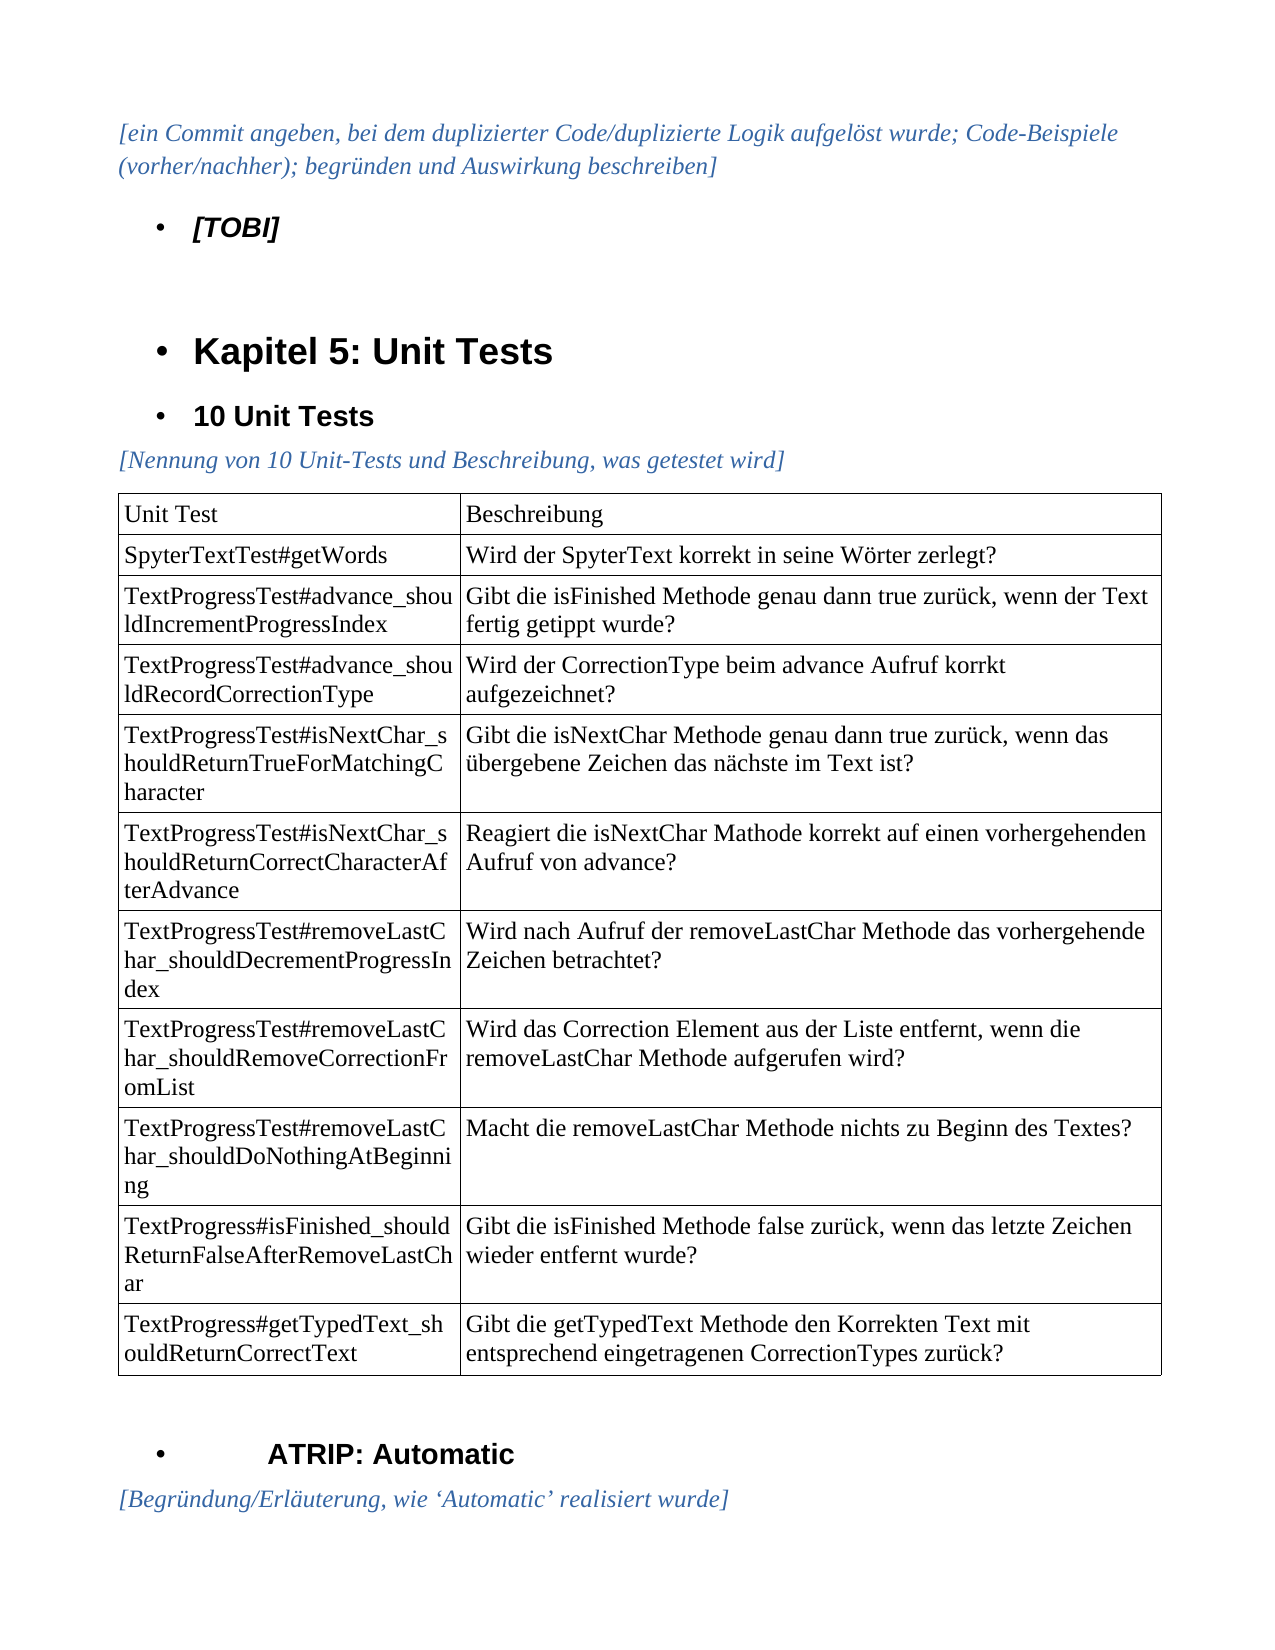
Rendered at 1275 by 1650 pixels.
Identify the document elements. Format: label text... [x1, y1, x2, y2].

table_cell Wird das Correction Element aus der Liste entfernt, wenn die removeLastChar Methode aufgerufen wird? [461, 1009, 1161, 1106]
table_cell TextProgressTest#removeLastChar_shouldDecrementProgressIndex [119, 911, 460, 1008]
table_cell TextProgressTest#isNextChar_shouldReturnCorrectCharacterAfterAdvance [119, 813, 460, 910]
table_header Unit Test [119, 494, 460, 534]
table_cell TextProgressTest#advance_shouldRecordCorrectionType [119, 645, 460, 713]
subtitle 10 Unit Tests [156, 399, 1157, 433]
table_cell Gibt die isNextChar Methode genau dann true zurück, wenn das übergebene Zeichen das nächste im Text ist? [461, 715, 1161, 812]
subtitle [TOBI] [156, 211, 1157, 244]
table_cell TextProgressTest#removeLastChar_shouldDoNothingAtBeginning [119, 1108, 460, 1205]
text [Begründung/Erläuterung, wie ‘Automatic’ realisiert wurde] [118, 1484, 1157, 1512]
table_cell TextProgressTest#removeLastChar_shouldRemoveCorrectionFromList [119, 1009, 460, 1106]
table_cell Reagiert die isNextChar Mathode korrekt auf einen vorhergehenden Aufruf von advance? [461, 813, 1161, 910]
table_cell TextProgressTest#advance_shouldIncrementProgressIndex [119, 576, 460, 644]
table_cell Wird nach Aufruf der removeLastChar Methode das vorhergehende Zeichen betrachtet? [461, 911, 1161, 1008]
subtitle ATRIP: Automatic [156, 1437, 1157, 1471]
table_cell Gibt die isFinished Methode false zurück, wenn das letzte Zeichen wieder entfernt wurde? [461, 1206, 1161, 1303]
table_cell TextProgressTest#isNextChar_shouldReturnTrueForMatchingCharacter [119, 715, 460, 812]
text [Nennung von 10 Unit-Tests und Beschreibung, was getestet wird] [118, 446, 1157, 474]
table_cell SpyterTextTest#getWords [119, 535, 460, 574]
table_cell Gibt die isFinished Methode genau dann true zurück, wenn der Text fertig getippt wurde? [461, 576, 1161, 644]
table_cell Macht die removeLastChar Methode nichts zu Beginn des Textes? [461, 1108, 1161, 1205]
table_cell Wird der SpyterText korrekt in seine Wörter zerlegt? [461, 535, 1161, 574]
text [ein Commit angeben, bei dem duplizierter Code/duplizierte Logik aufgelöst wurde; Code-Beispiele (vorher/nachher); begründen und Auswirkung beschreiben] [118, 118, 1157, 180]
table_cell TextProgress#getTypedText_shouldReturnCorrectText [119, 1304, 460, 1375]
subtitle Kapitel 5: Unit Tests [156, 329, 1157, 372]
table_cell Wird der CorrectionType beim advance Aufruf korrkt aufgezeichnet? [461, 645, 1161, 713]
table_cell Gibt die getTypedText Methode den Korrekten Text mit entsprechend eingetragenen CorrectionTypes zurück? [461, 1304, 1161, 1375]
table_cell TextProgress#isFinished_shouldReturnFalseAfterRemoveLastChar [119, 1206, 460, 1303]
table_header Beschreibung [461, 494, 1161, 534]
